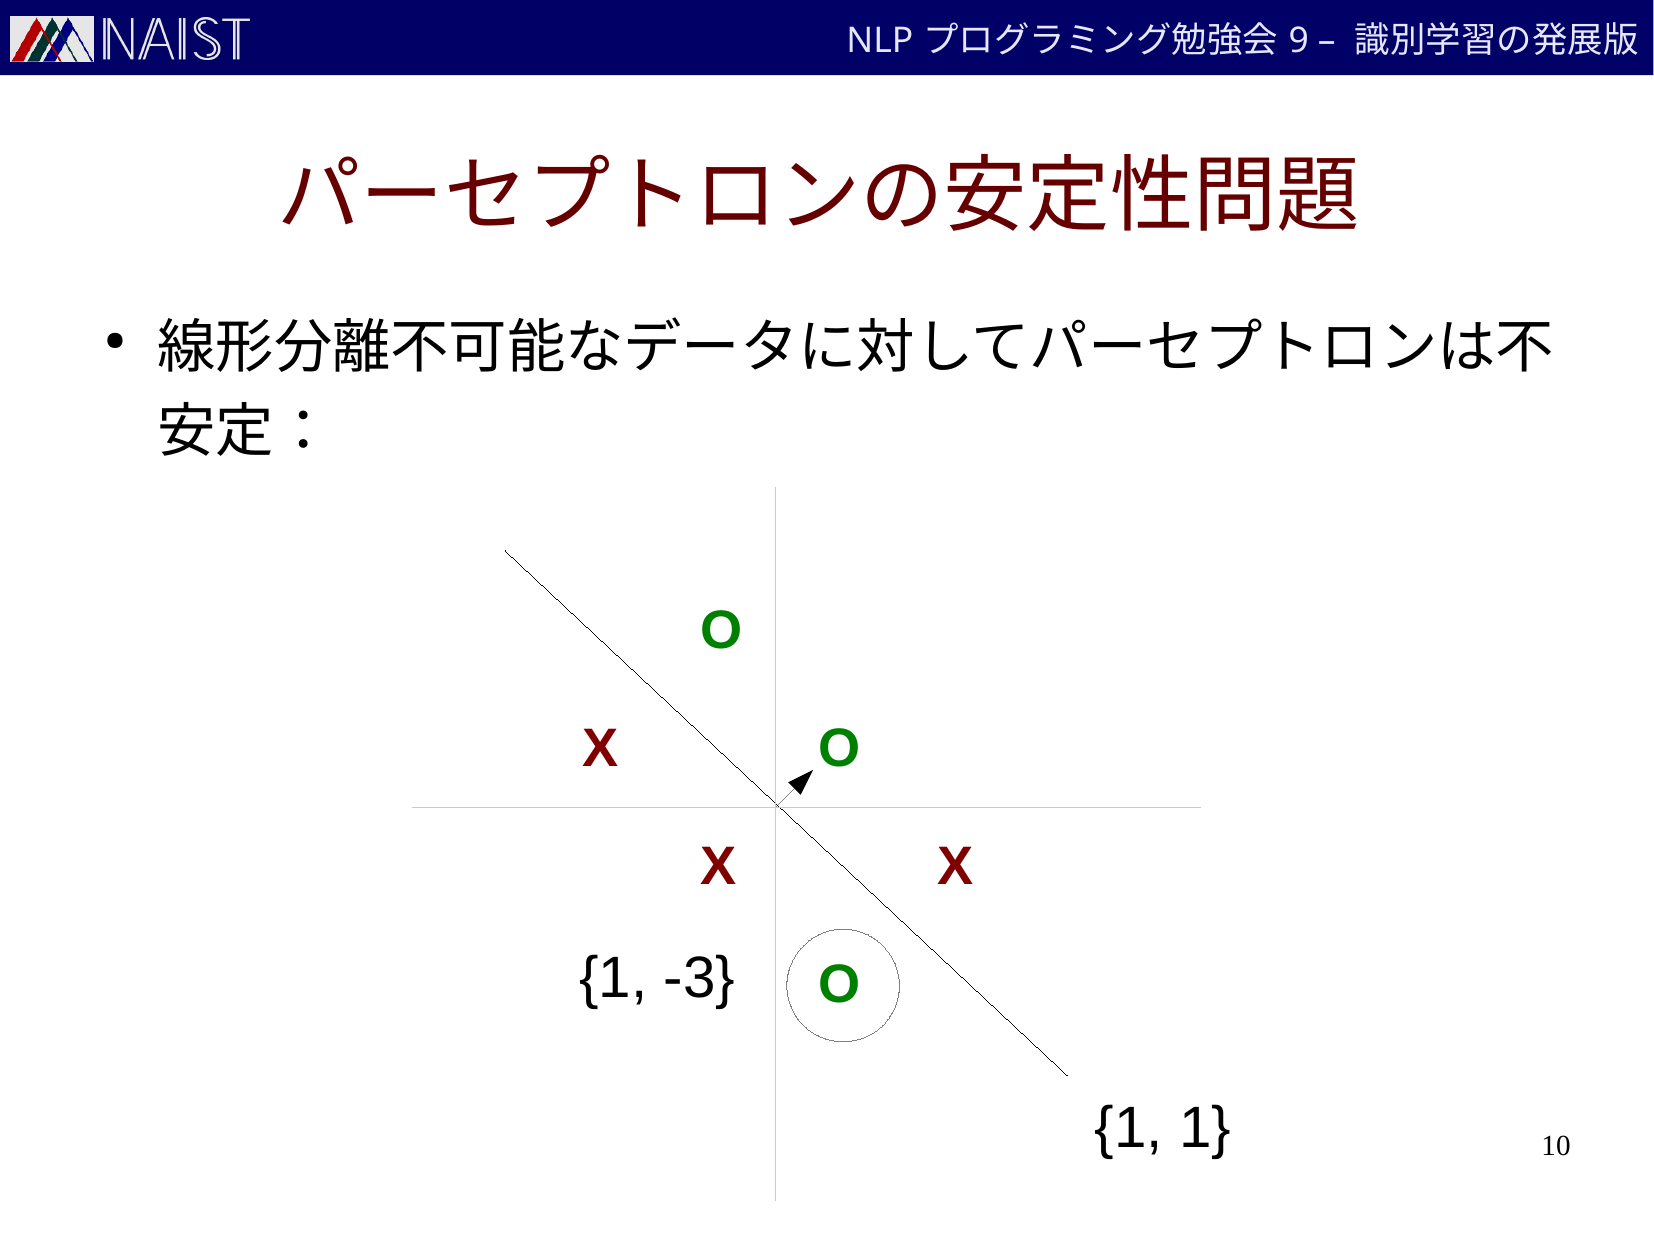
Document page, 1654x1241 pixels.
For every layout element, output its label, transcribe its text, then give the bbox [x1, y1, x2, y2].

text_box O [686, 592, 758, 668]
picture [10, 16, 94, 62]
text_box X [922, 828, 989, 913]
text_box O [804, 946, 877, 1022]
title パーセプトロンの安定性問題 [75, 92, 1564, 285]
text_box {1, 1} [1080, 1087, 1247, 1168]
picture [102, 17, 251, 60]
text_box X [567, 710, 634, 786]
text_box X [686, 828, 753, 904]
text_box {1, -3} [564, 937, 751, 1018]
text_box O [804, 710, 877, 786]
list 線形分離不可能なデータに対してパーセプトロンは不安定： [86, 300, 1576, 426]
